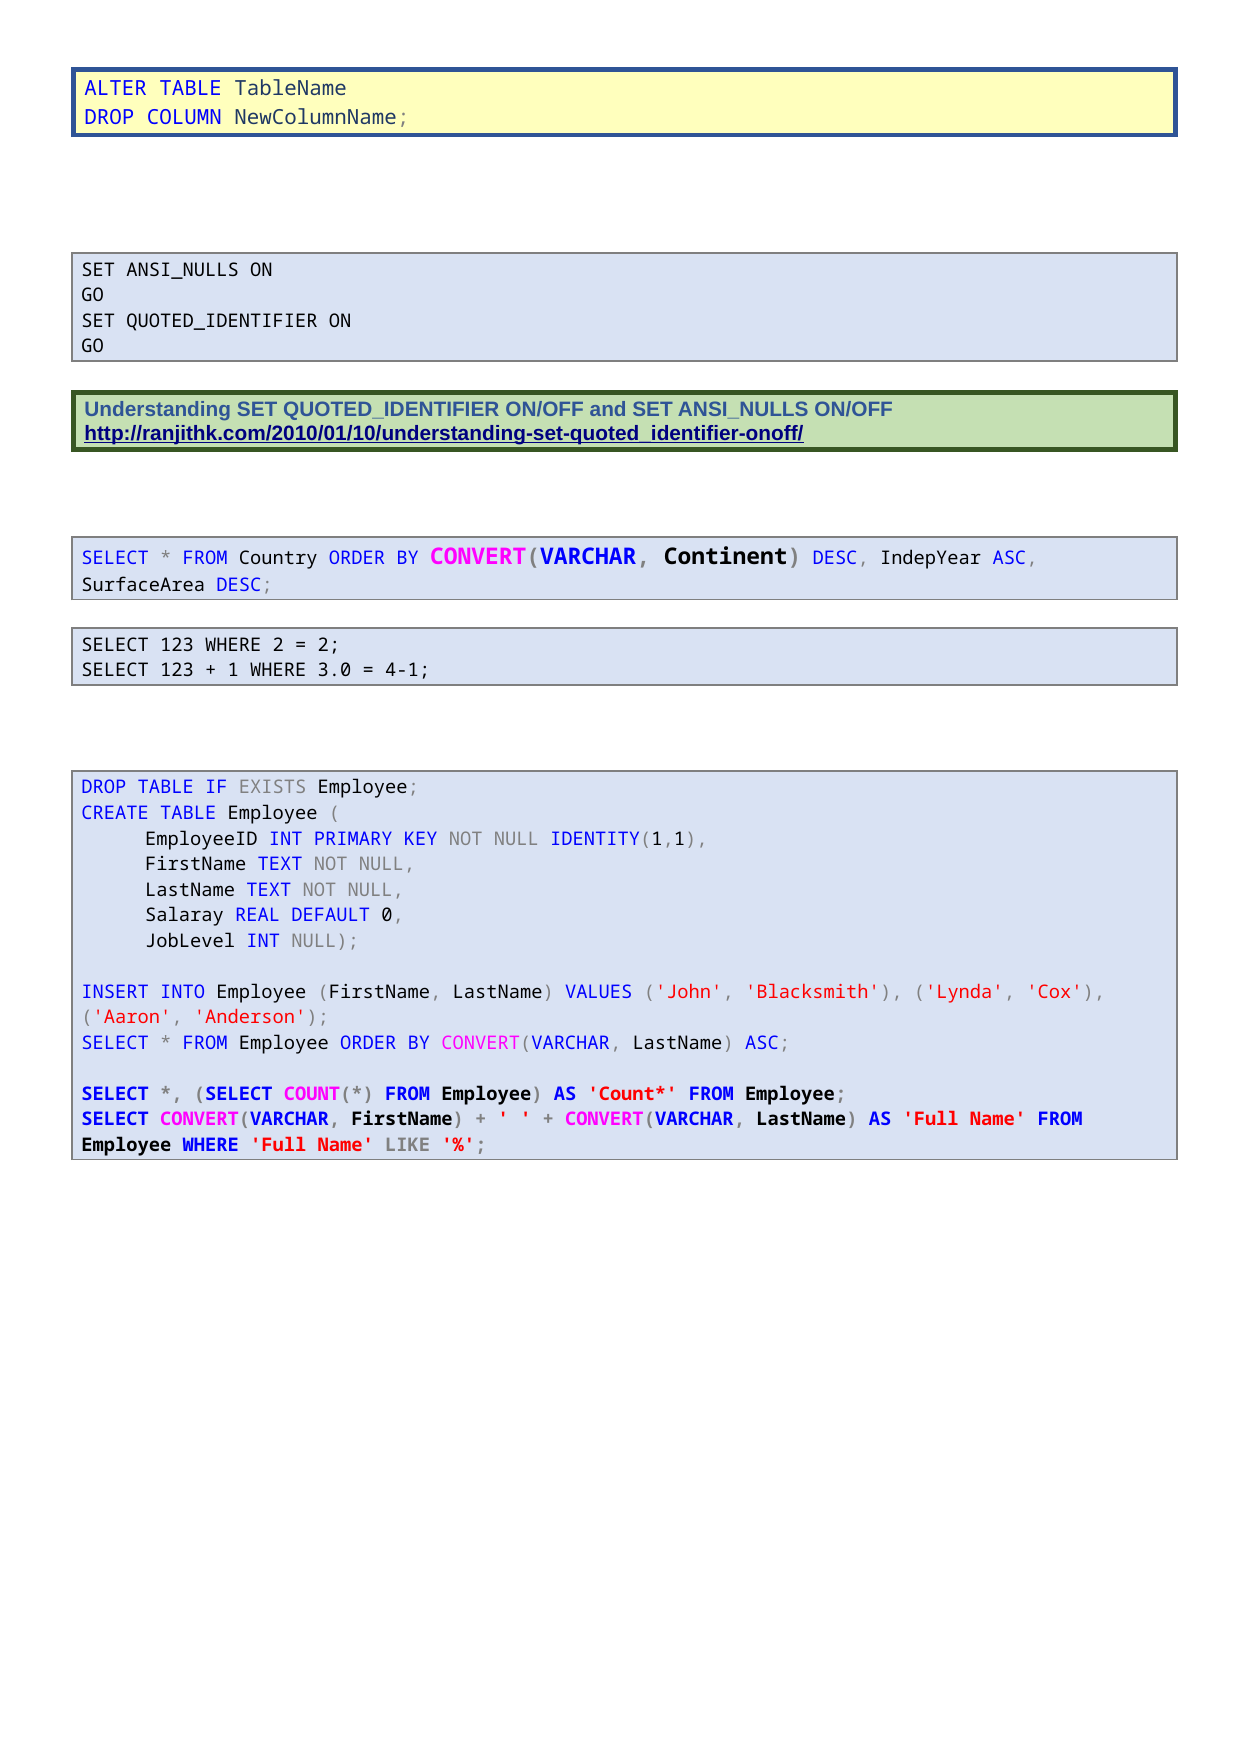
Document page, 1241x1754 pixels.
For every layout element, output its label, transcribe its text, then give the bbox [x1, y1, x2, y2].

text INSERT INTO Employee (FirstName, LastName) VALUES ('John', 'Blacksmith'), ('Lynda', 'Cox'), ('Aaron', 'Anderson'); [73, 974, 1176, 1025]
text CREATE TABLE Employee ( [73, 796, 1176, 821]
text ALTER TABLE TableName [76, 72, 1173, 95]
text SELECT * FROM Country ORDER BY CONVERT(VARCHAR, Continent) DESC, IndepYear ASC, SurfaceArea DESC; [73, 538, 1176, 599]
text JobLevel INT NULL); [73, 923, 1176, 949]
text SELECT 123 + 1 WHERE 3.0 = 4-1; [73, 653, 1176, 684]
text EmployeeID INT PRIMARY KEY NOT NULL IDENTITY(1,1), [73, 821, 1176, 847]
text GO [73, 278, 1176, 303]
text Salaray REAL DEFAULT 0, [73, 898, 1176, 923]
text SET QUOTED_IDENTIFIER ON [73, 303, 1176, 329]
text SELECT *, (SELECT COUNT(*) FROM Employee) AS 'Count*' FROM Employee; [73, 1076, 1176, 1102]
text SELECT 123 WHERE 2 = 2; [73, 629, 1176, 653]
text SELECT * FROM Employee ORDER BY CONVERT(VARCHAR, LastName) ASC; [73, 1025, 1176, 1051]
text FirstName TEXT NOT NULL, [73, 847, 1176, 872]
text LastName TEXT NOT NULL, [73, 872, 1176, 898]
text http://ranjithk.com/2010/01/10/understanding-set-quoted_identifier-onoff/ [76, 414, 1173, 447]
text SELECT CONVERT(VARCHAR, FirstName) + ' ' + CONVERT(VARCHAR, LastName) AS 'Full Name' FROM Employee WHERE 'Full Name' LIKE '%'; [73, 1102, 1176, 1159]
text Understanding SET QUOTED_IDENTIFIER ON/OFF and SET ANSI_NULLS ON/OFF [76, 395, 1173, 414]
text GO [73, 329, 1176, 360]
text DROP COLUMN NewColumnName; [76, 95, 1173, 133]
text SET ANSI_NULLS ON [73, 254, 1176, 278]
text DROP TABLE IF EXISTS Employee; [73, 772, 1176, 796]
